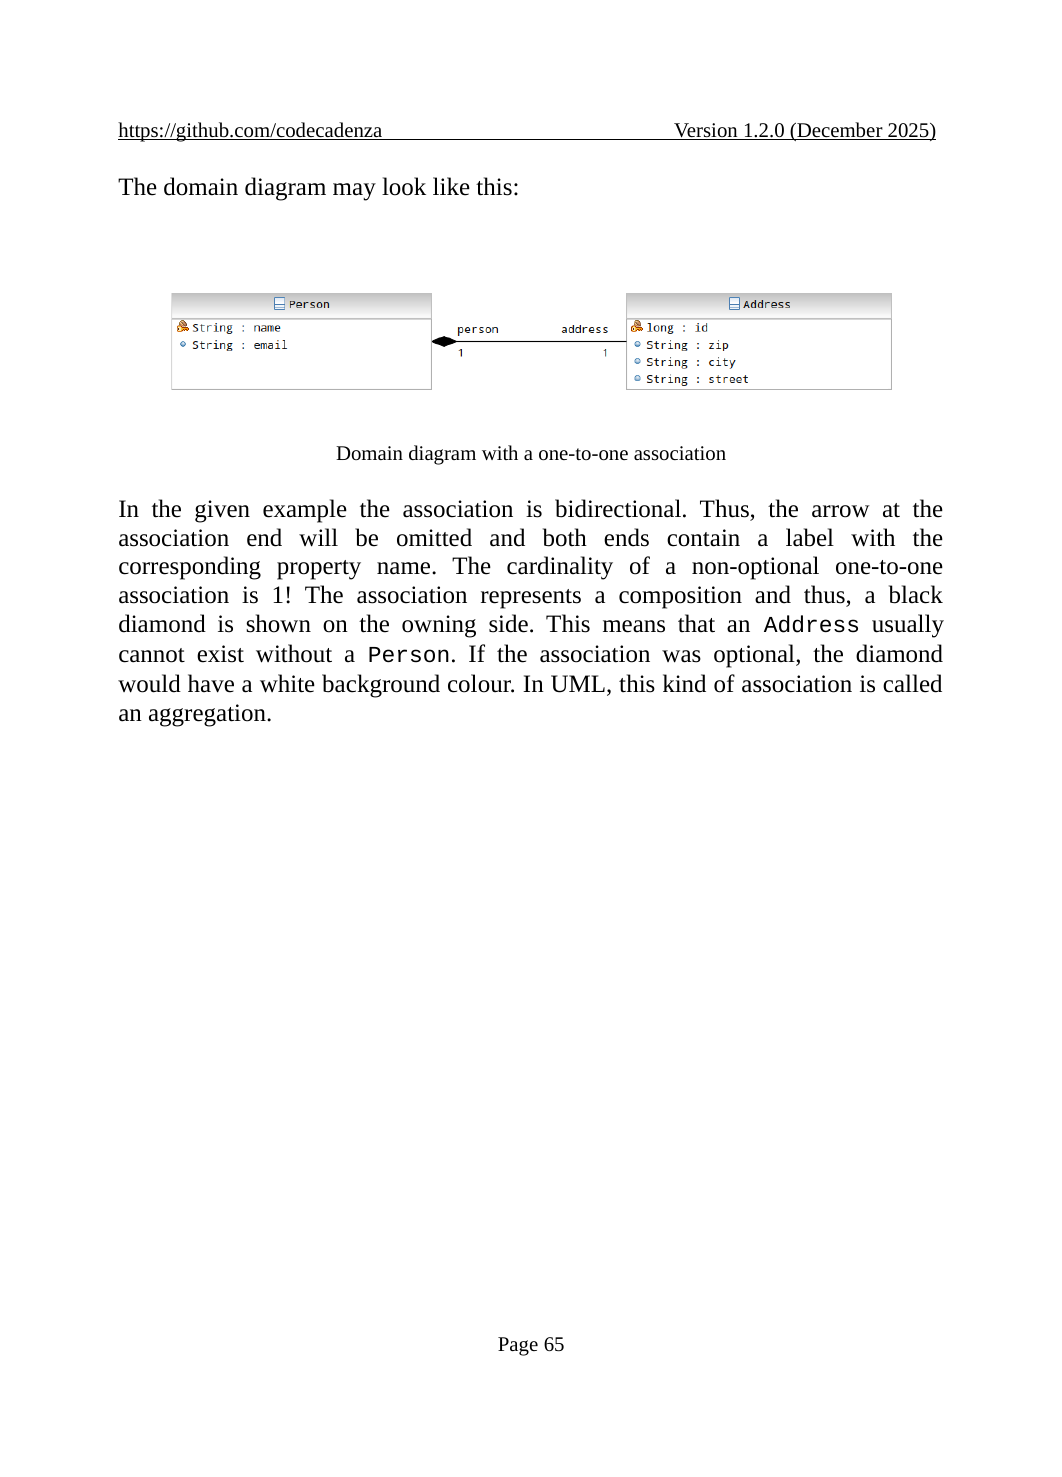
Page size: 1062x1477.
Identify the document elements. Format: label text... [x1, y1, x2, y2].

text Domain diagram with a one-to-one association [118, 441, 944, 465]
text In the given example the association is bidirectional. Thus, the arrow at the association end will be omitted and both ends contain a label with the corresponding property name. The cardinality of a non-optional one-to-one association is 1! The association represents a composition and thus, a black diamond is shown on the owning side. This means that an Address usually cannot exist without a Person. If the association was optional, the diamond would have a white background colour. In UML, this kind of association is called an aggregation. [118, 494, 944, 727]
text The domain diagram may look like this: [118, 172, 944, 200]
picture [118, 241, 944, 441]
